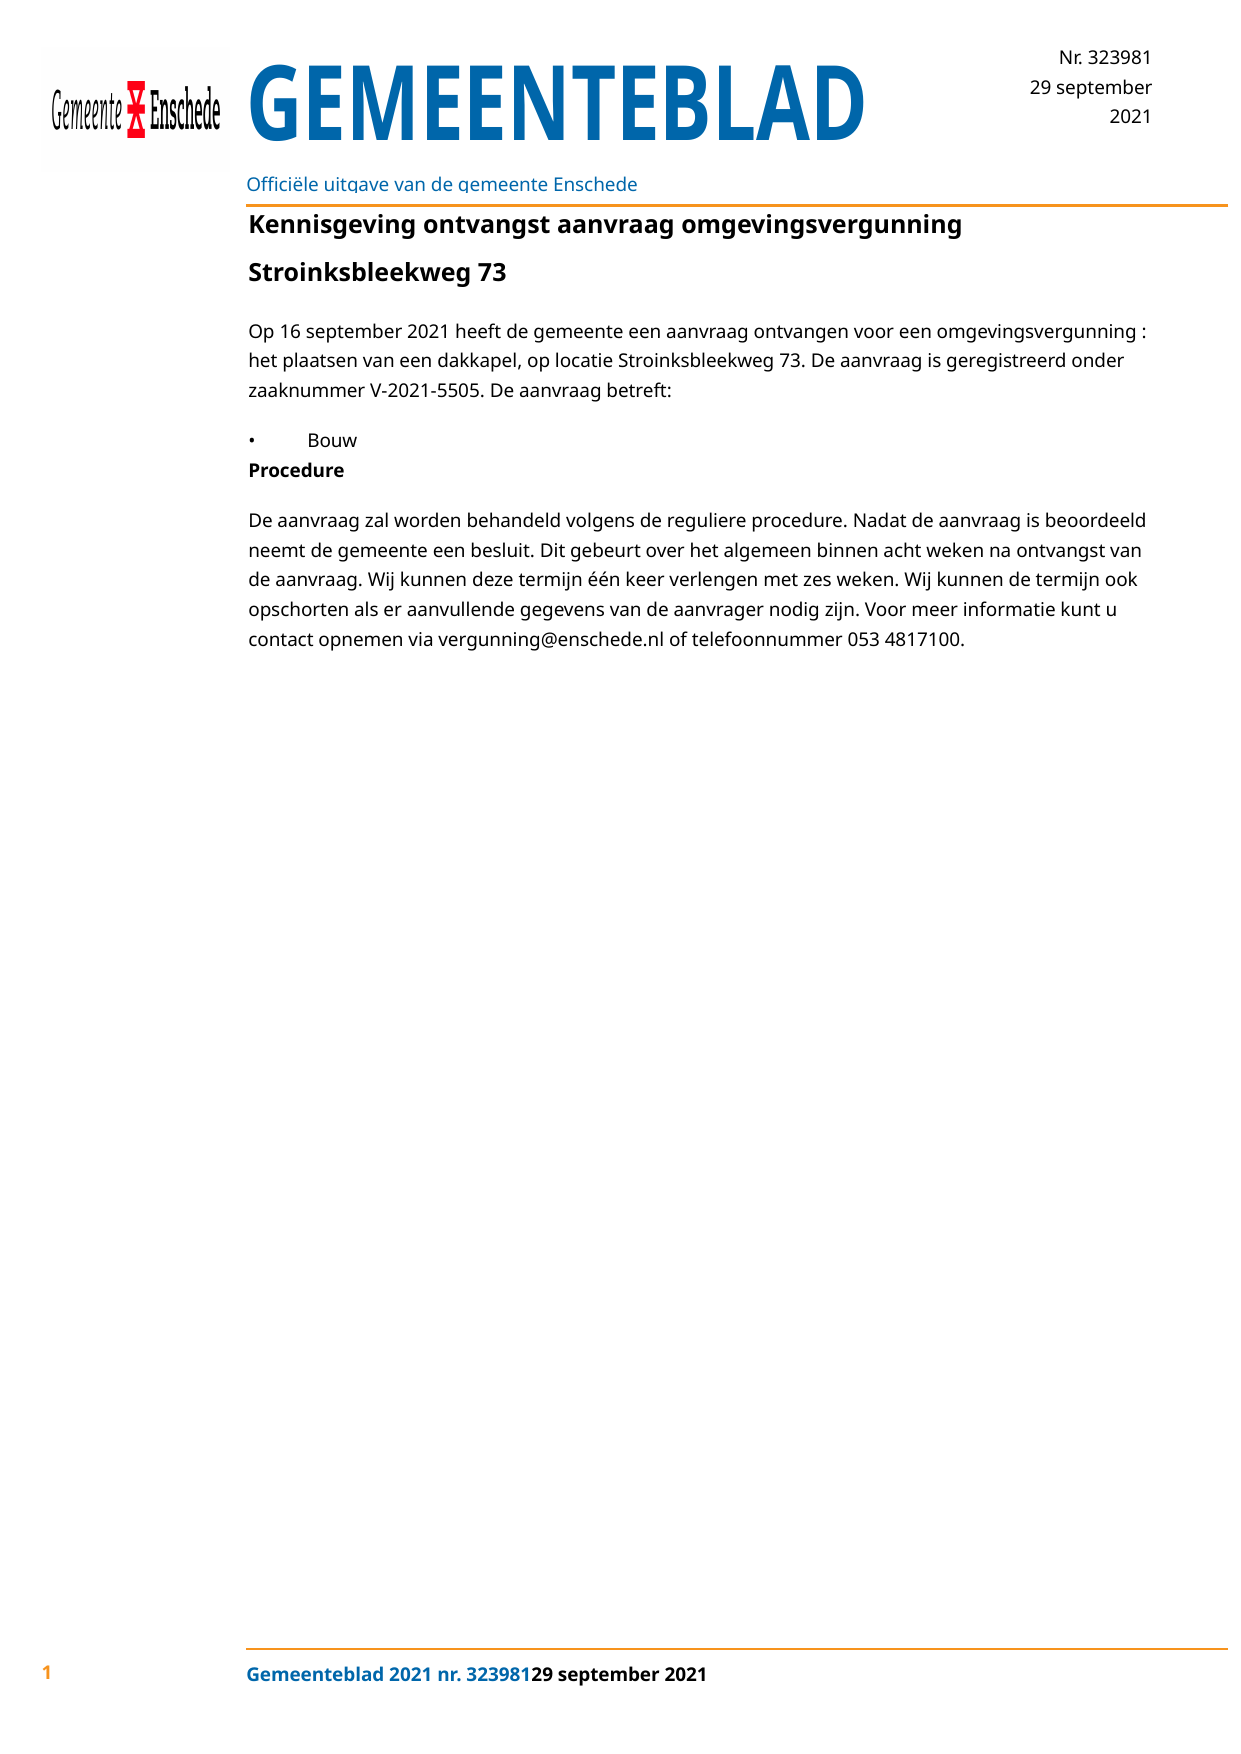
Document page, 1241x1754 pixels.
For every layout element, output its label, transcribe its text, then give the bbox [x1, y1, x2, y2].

text De aanvraag zal worden behandeld volgens de reguliere procedure. Nadat de aanvraag is beoordeeld neemt de gemeente een besluit. Dit gebeurt over het algemeen binnen acht weken na ontvangst van de aanvraag. Wij kunnen deze termijn één keer verlengen met zes weken. Wij kunnen de termijn ook opschorten als er aanvullende gegevens van de aanvrager nodig zijn. Voor meer informatie kunt u contact opnemen via vergunning@enschede.nl of telefoonnummer 053 4817100. [248, 507, 1152, 652]
text Procedure [248, 457, 1152, 483]
text Kennisgeving ontvangst aanvraag omgevingsvergunning Stroinksbleekweg 73 [248, 207, 1152, 288]
text Op 16 september 2021 heeft de gemeente een aanvraag ontvangen voor een omgevingsvergunning : het plaatsen van een dakkapel, op locatie Stroinksbleekweg 73. De aanvraag is geregistreerd onder zaaknummer V-2021-5505. De aanvraag betreft: [248, 318, 1152, 403]
picture [41, 47, 231, 172]
list Bouw [248, 427, 1152, 453]
